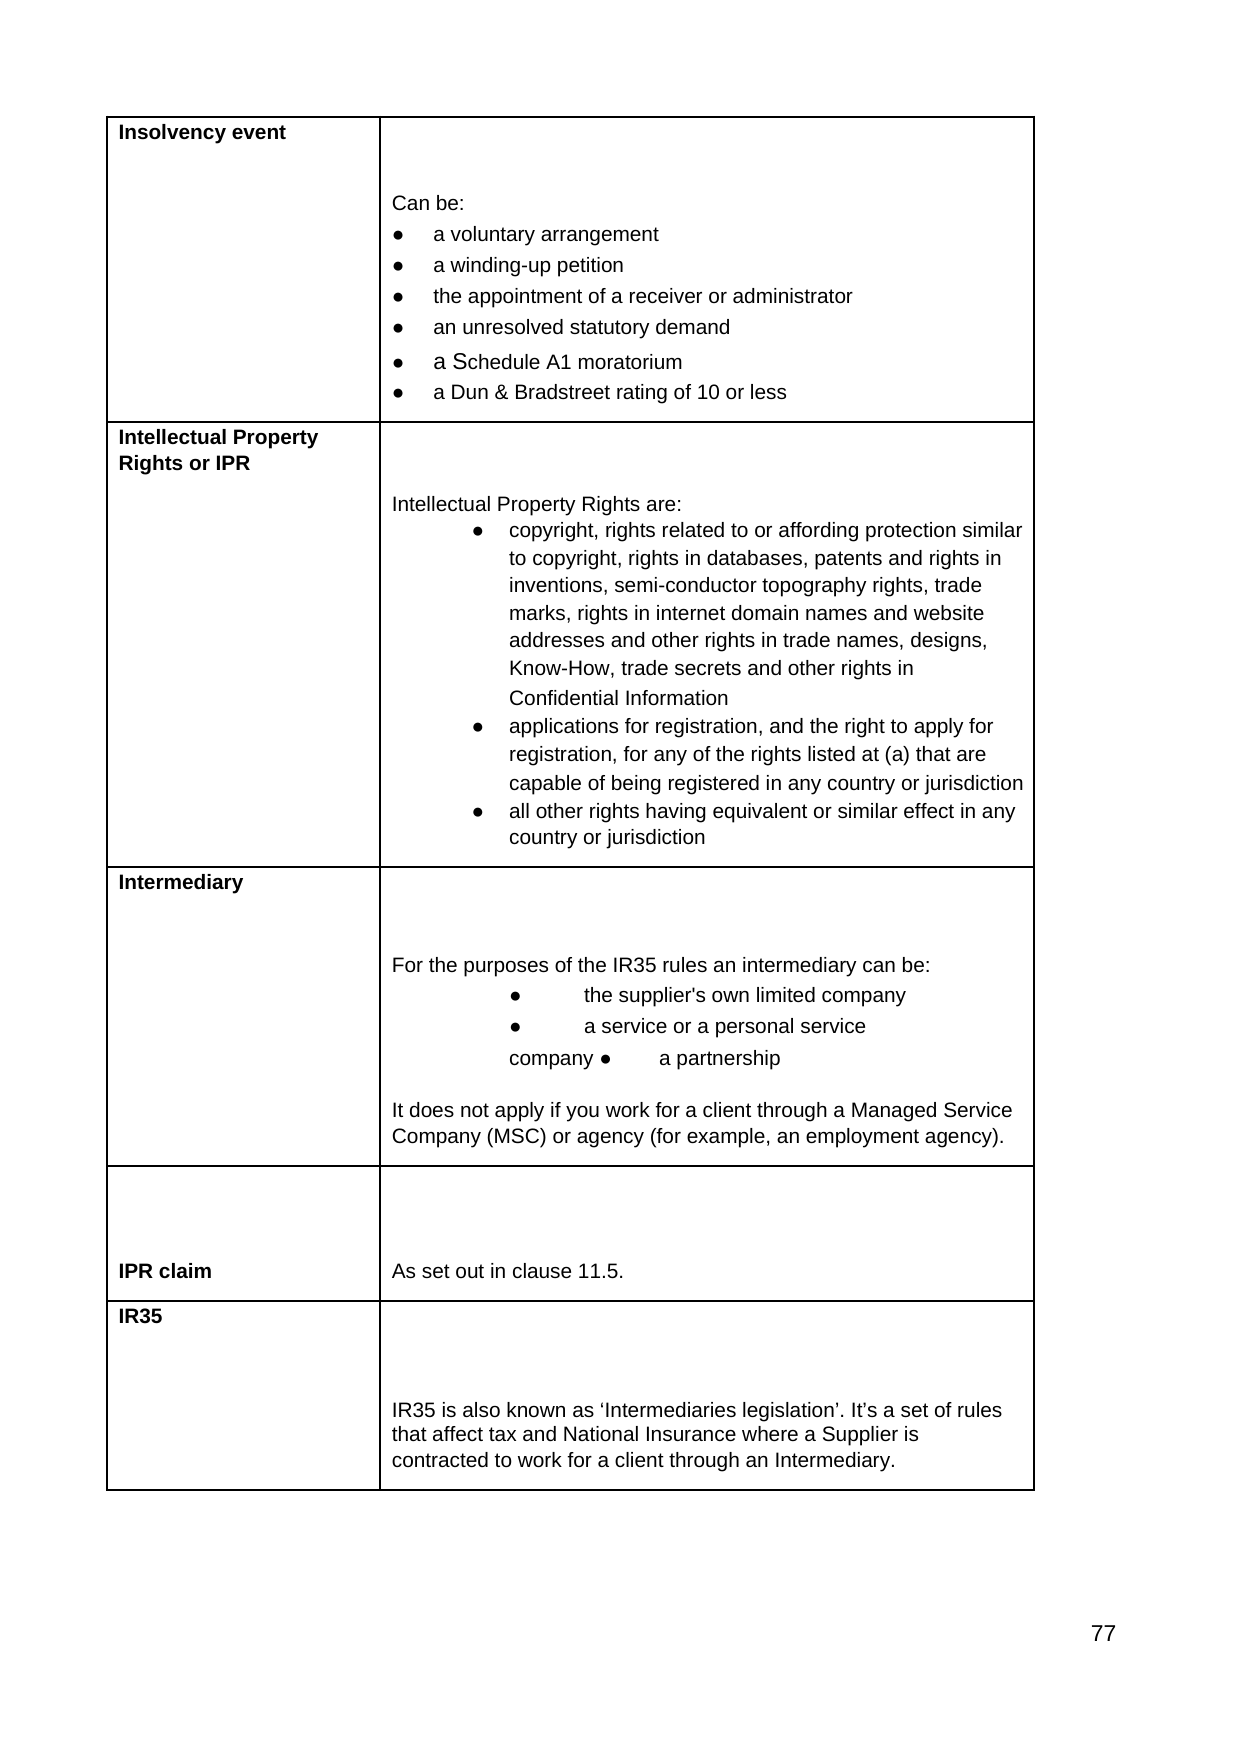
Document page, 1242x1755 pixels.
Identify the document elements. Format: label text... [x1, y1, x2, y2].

table_cell For the purposes of the IR35 rules an intermediary can be: the supplier's own limited company a service or a personal service company ● a partnership It does not apply if you work for a client through a Managed Service Company (MSC) or agency (for example, an employment agency). [381, 868, 1033, 1165]
table_cell IR35 [108, 1302, 379, 1489]
table_header Can be: a voluntary arrangement a winding-up petition the appointment of a receiver or administrator an unresolved statutory demand a Schedule A1 moratorium a Dun & Bradstreet rating of 10 or less [381, 118, 1033, 421]
table_cell As set out in clause 11.5. [381, 1167, 1033, 1300]
table_header Insolvency event [108, 118, 379, 421]
table_cell Intellectual Property Rights are: copyright, rights related to or affording protection similar to copyright, rights in databases, patents and rights in inventions, semi-conductor topography rights, trade marks, rights in internet domain names and website addresses and other rights in trade names, designs, Know-How, trade secrets and other rights in Confidential Information applications for registration, and the right to apply for registration, for any of the rights listed at (a) that are capable of being registered in any country or jurisdiction all other rights having equivalent or similar effect in any country or jurisdiction [381, 423, 1033, 866]
table_cell IPR claim [108, 1167, 379, 1300]
table_cell Intellectual Property Rights or IPR [108, 423, 379, 866]
table_cell IR35 is also known as ‘Intermediaries legislation’. It’s a set of rules that affect tax and National Insurance where a Supplier is contracted to work for a client through an Intermediary. [381, 1302, 1033, 1489]
table_cell Intermediary [108, 868, 379, 1165]
